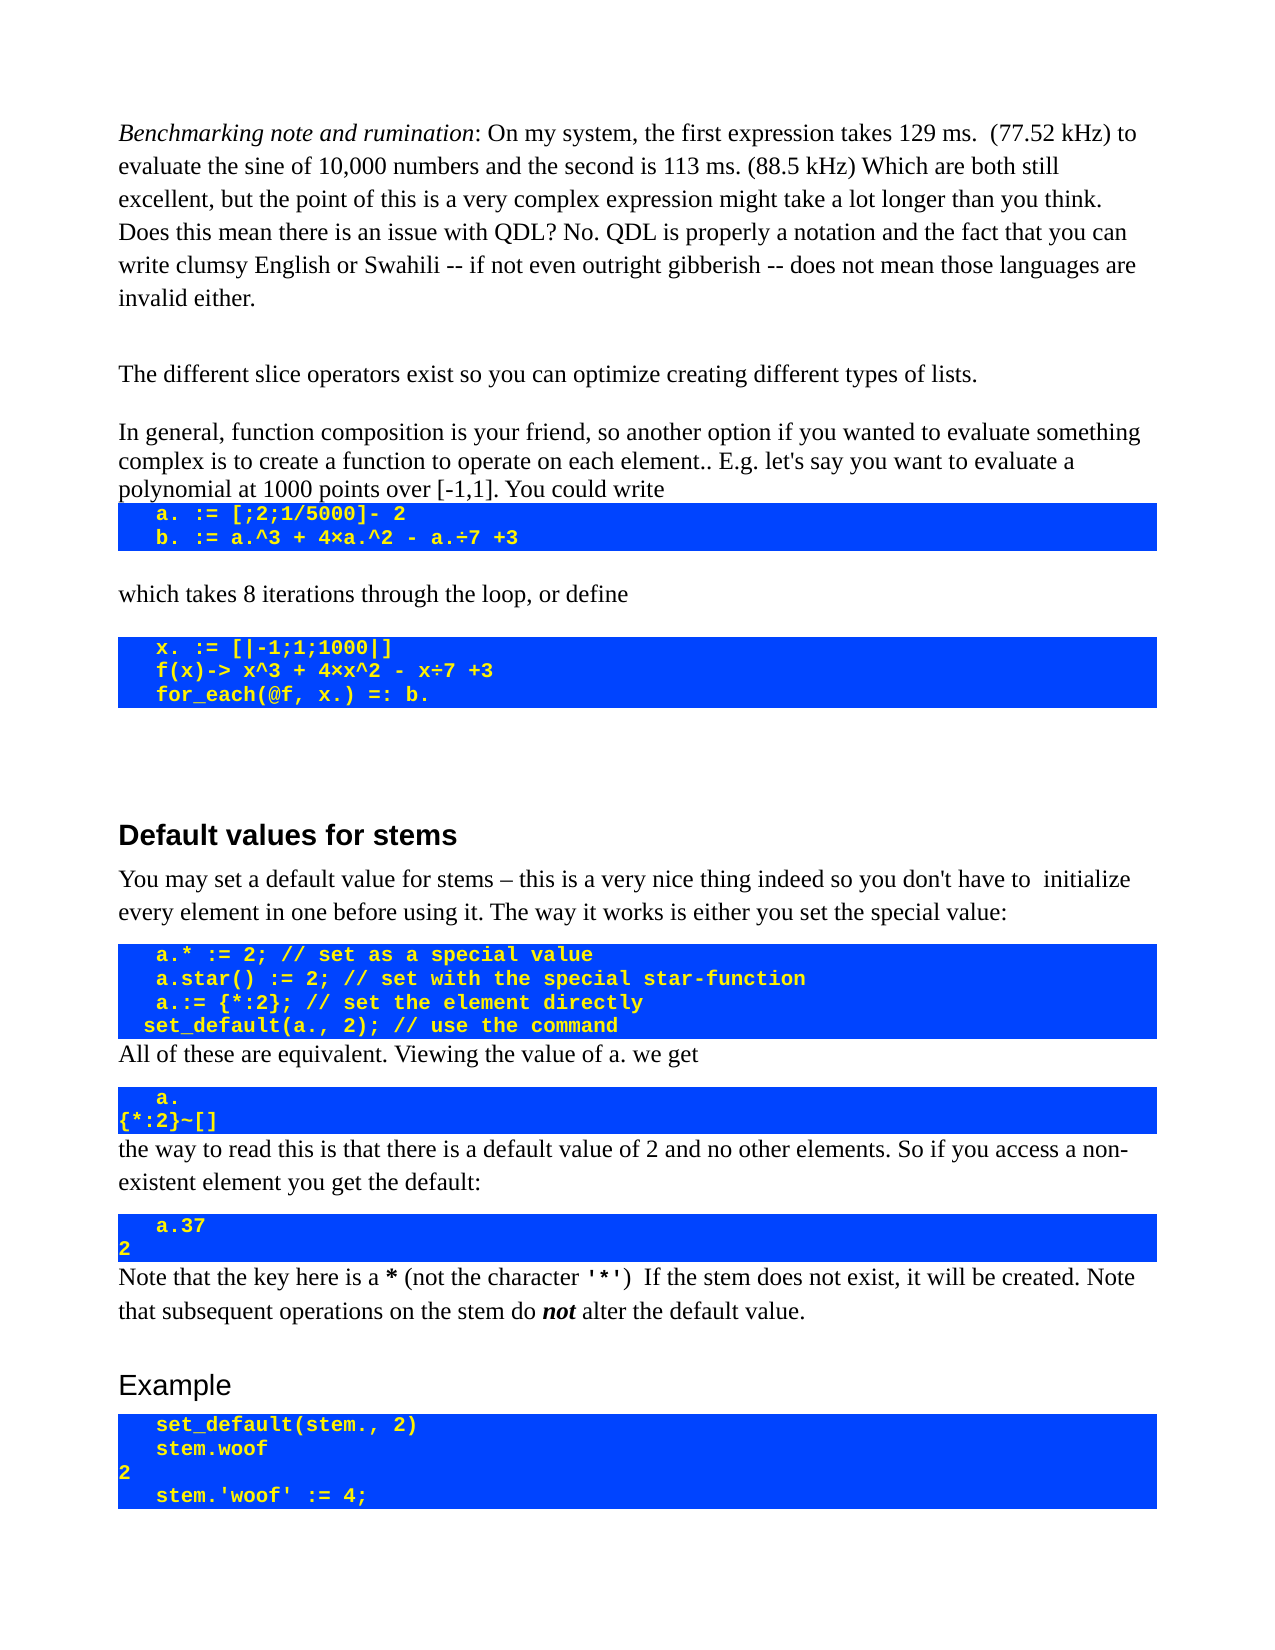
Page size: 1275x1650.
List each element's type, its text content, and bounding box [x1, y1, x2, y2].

text Benchmarking note and rumination: On my system, the first expression takes 129 ms. (77.52 kHz) to evaluate the sine of 10,000 numbers and the second is 113 ms. (88.5 kHz) Which are both still excellent, but the point of this is a very complex expression might take a lot longer than you think. Does this mean there is an issue with QDL? No. QDL is properly a notation and the fact that you can write clumsy English or Swahili -- if not even outright gibberish -- does not mean those languages are invalid either. [118, 118, 1157, 312]
text All of these are equivalent. Viewing the value of a. we get [118, 1039, 1157, 1068]
text b. := a.^3 + 4×a.^2 - a.÷7 +3 [118, 527, 1157, 551]
text a.star() := 2; // set with the special star-function [118, 968, 1157, 992]
text a. [118, 1087, 1157, 1110]
text the way to read this is that there is a default value of 2 and no other elements. So if you access a non-existent element you get the default: [118, 1134, 1157, 1196]
text a. := [;2;1/5000]- 2 [118, 503, 1157, 527]
text 2 [118, 1462, 1157, 1485]
subtitle Example [118, 1368, 1157, 1402]
text In general, function composition is your friend, so another option if you wanted to evaluate something complex is to create a function to operate on each element.. E.g. let's say you want to evaluate a polynomial at 1000 points over [-1,1]. You could write [118, 417, 1157, 503]
text set_default(stem., 2) [118, 1414, 1157, 1438]
text 2 [118, 1238, 1157, 1262]
text {*:2}~[] [118, 1110, 1157, 1134]
text The different slice operators exist so you can optimize creating different types of lists. [118, 359, 1157, 388]
text a.37 [118, 1214, 1157, 1238]
text which takes 8 iterations through the loop, or define [118, 579, 1157, 608]
text Note that the key here is a * (not the character '*') If the stem does not exist, it will be created. Note that subsequent operations on the stem do not alter the default value. [118, 1262, 1157, 1324]
text f(x)-> x^3 + 4×x^2 - x÷7 +3 [118, 661, 1157, 684]
text a.:= {*:2}; // set the element directly [118, 992, 1157, 1015]
text for_each(@f, x.) =: b. [118, 684, 1157, 708]
text x. := [|-1;1;1000|] [118, 637, 1157, 661]
text stem.woof [118, 1438, 1157, 1462]
text set_default(a., 2); // use the command [118, 1015, 1157, 1039]
subtitle Default values for stems [118, 818, 1157, 851]
text a.* := 2; // set as a special value [118, 944, 1157, 968]
text You may set a default value for stems – this is a very nice thing indeed so you don't have to initialize every element in one before using it. The way it works is either you set the special value: [118, 864, 1157, 926]
text stem.'woof' := 4; [118, 1485, 1157, 1509]
